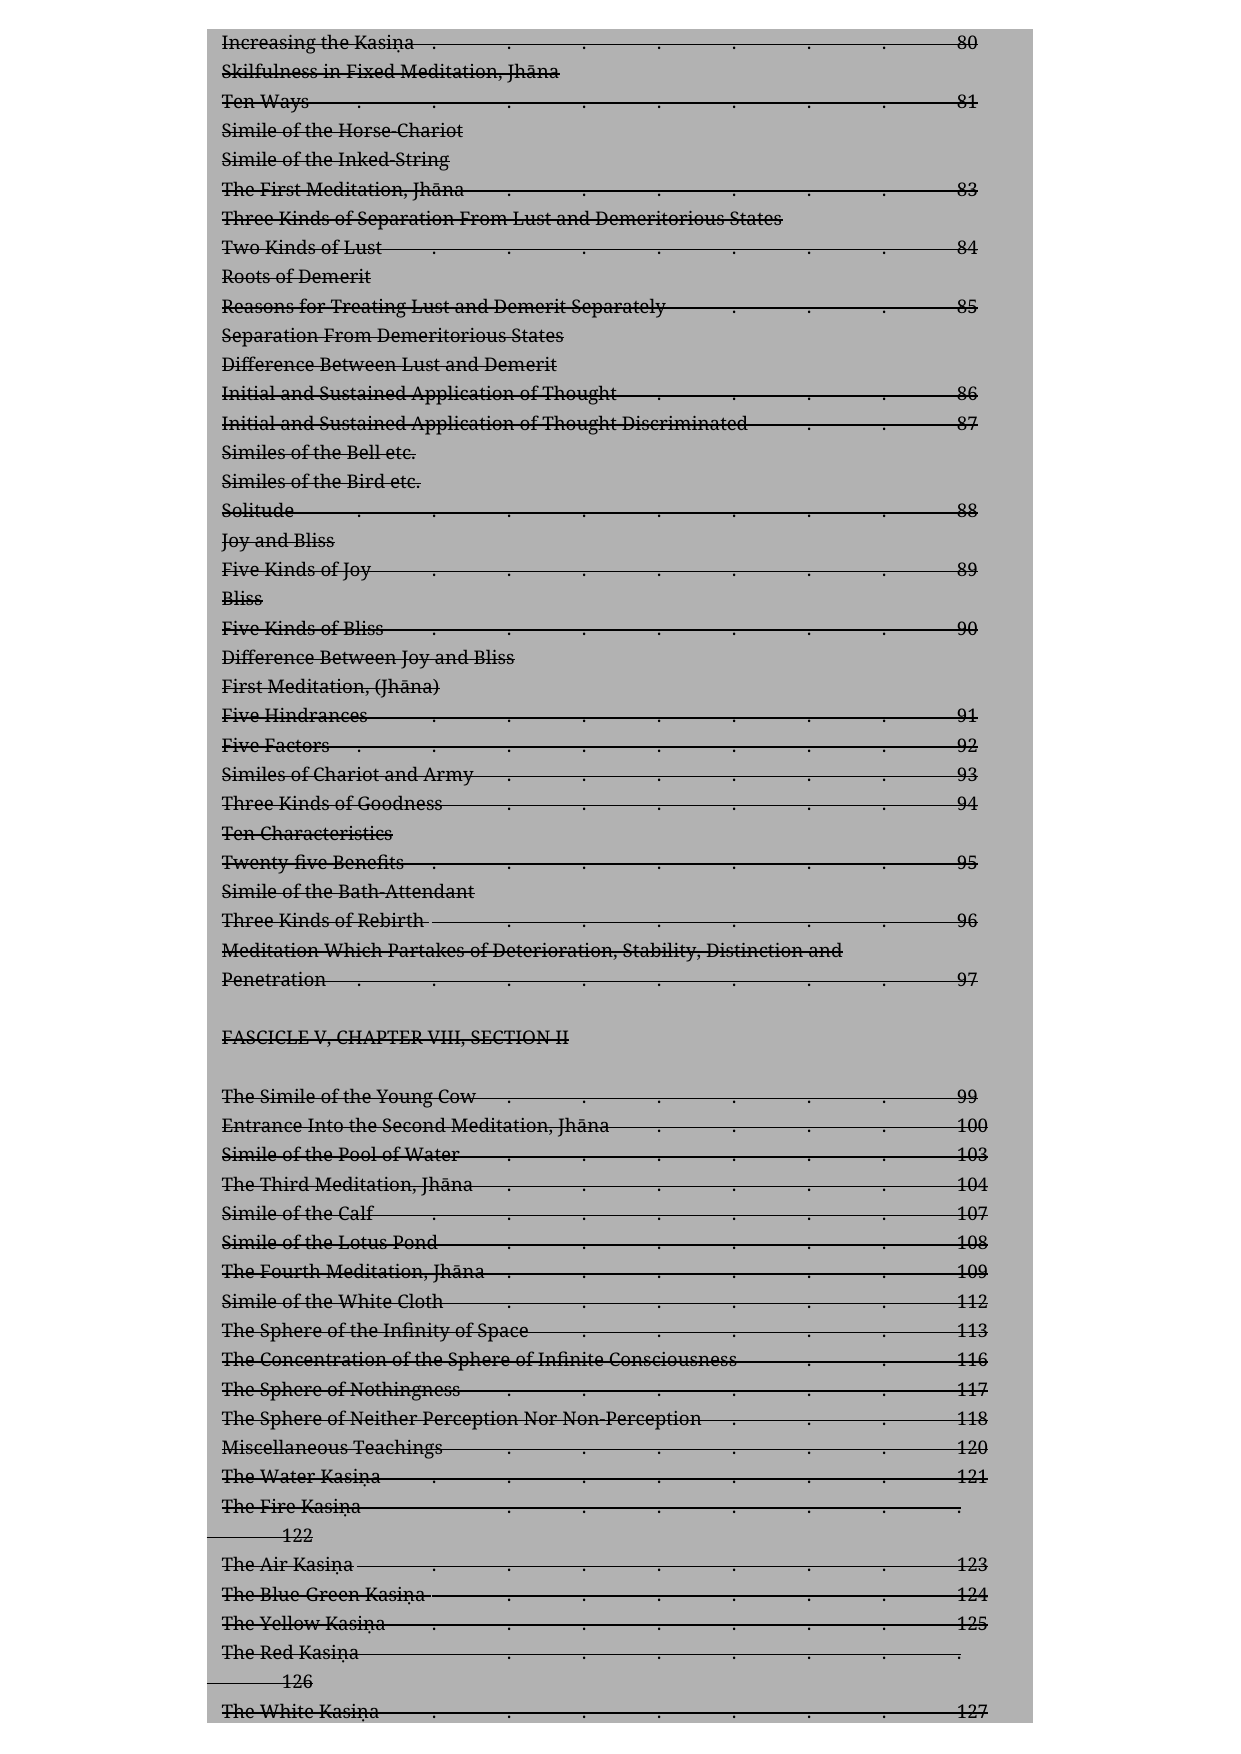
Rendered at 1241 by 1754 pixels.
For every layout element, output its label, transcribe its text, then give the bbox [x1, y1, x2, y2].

text Similes of Chariot and Army . . . . . . 93 [207, 761, 1033, 787]
text The Water Kasiṇa . . . . . . . 121 [207, 1464, 1033, 1489]
text Three Kinds of Rebirth . . . . . . 96 [207, 908, 1033, 933]
text Miscellaneous Teachings . . . . . . 120 [207, 1434, 1033, 1460]
text Penetration . . . . . . . . 97 [207, 966, 1033, 992]
text Simile of the White Cloth . . . . . . 112 [207, 1288, 1033, 1314]
text The Fourth Meditation, Jhāna . . . . . . 109 [207, 1259, 1033, 1284]
text Five Factors . . . . . . . . 92 [207, 732, 1033, 757]
text Ten Characteristics [207, 820, 1033, 845]
text Bliss [207, 586, 1033, 611]
text The Sphere of Neither Perception Nor Non-Perception . . . 118 [207, 1405, 1033, 1431]
text The Third Meditation, Jhāna . . . . . . 104 [207, 1171, 1033, 1197]
text Initial and Sustained Application of Thought Discriminated . . 87 [207, 410, 1033, 436]
text The White Kasiṇa . . . . . . . 127 [207, 1698, 1033, 1723]
text Simile of the Calf . . . . . . . 107 [207, 1200, 1033, 1226]
text Increasing the Kasiṇa . . . . . . . 80 [207, 29, 1033, 55]
text Similes of the Bird etc. [207, 468, 1033, 494]
text Five Kinds of Joy . . . . . . . 89 [207, 556, 1033, 582]
text First Meditation, (Jhāna) [207, 673, 1033, 699]
text Simile of the Horse-Chariot [207, 117, 1033, 143]
text Difference Between Lust and Demerit [207, 351, 1033, 377]
text Separation From Demeritorious States [207, 322, 1033, 348]
text Meditation Which Partakes of Deterioration, Stability, Distinction and [207, 937, 1033, 962]
text The Fire Kasiṇa . . . . . . . 122 [207, 1493, 1033, 1548]
text Simile of the Pool of Water . . . . . . 103 [207, 1142, 1033, 1167]
text Joy and Bliss [207, 527, 1033, 553]
text The Red Kasiṇa . . . . . . . 126 [207, 1639, 1033, 1694]
text Five Kinds of Bliss . . . . . . . 90 [207, 615, 1033, 640]
text Three Kinds of Goodness . . . . . . 94 [207, 791, 1033, 816]
text The Sphere of the Infinity of Space . . . . . 113 [207, 1317, 1033, 1343]
text Entrance Into the Second Meditation, Jhāna . . . . 100 [207, 1112, 1033, 1138]
text Difference Between Joy and Bliss [207, 644, 1033, 670]
text Simile of the Bath-Attendant [207, 878, 1033, 904]
text The First Meditation, Jhāna . . . . . . 83 [207, 176, 1033, 201]
text Three Kinds of Separation From Lust and Demeritorious States [207, 205, 1033, 231]
text Two Kinds of Lust . . . . . . . 84 [207, 234, 1033, 260]
text Ten Ways . . . . . . . . 81 [207, 88, 1033, 113]
text FASCICLE V, CHAPTER VIII, SECTION II [207, 1025, 1033, 1050]
text Simile of the Inked-String [207, 147, 1033, 172]
text The Simile of the Young Cow . . . . . . 99 [207, 1083, 1033, 1109]
text The Blue-Green Kasiṇa . . . . . . 124 [207, 1581, 1033, 1606]
text The Air Kasiṇa . . . . . . . 123 [207, 1552, 1033, 1577]
text Reasons for Treating Lust and Demerit Separately . . . 85 [207, 293, 1033, 318]
text The Yellow Kasiṇa . . . . . . . 125 [207, 1610, 1033, 1636]
text Twenty-five Benefits . . . . . . . 95 [207, 849, 1033, 874]
text Five Hindrances . . . . . . . 91 [207, 703, 1033, 728]
text The Sphere of Nothingness . . . . . . 117 [207, 1376, 1033, 1401]
text Skilfulness in Fixed Meditation, Jhāna [207, 59, 1033, 84]
text Similes of the Bell etc. [207, 439, 1033, 465]
text Roots of Demerit [207, 264, 1033, 289]
text Simile of the Lotus Pond . . . . . . 108 [207, 1229, 1033, 1255]
text Initial and Sustained Application of Thought . . . . 86 [207, 381, 1033, 406]
text The Concentration of the Sphere of Infinite Consciousness . . 116 [207, 1347, 1033, 1372]
text Solitude . . . . . . . . 88 [207, 498, 1033, 523]
